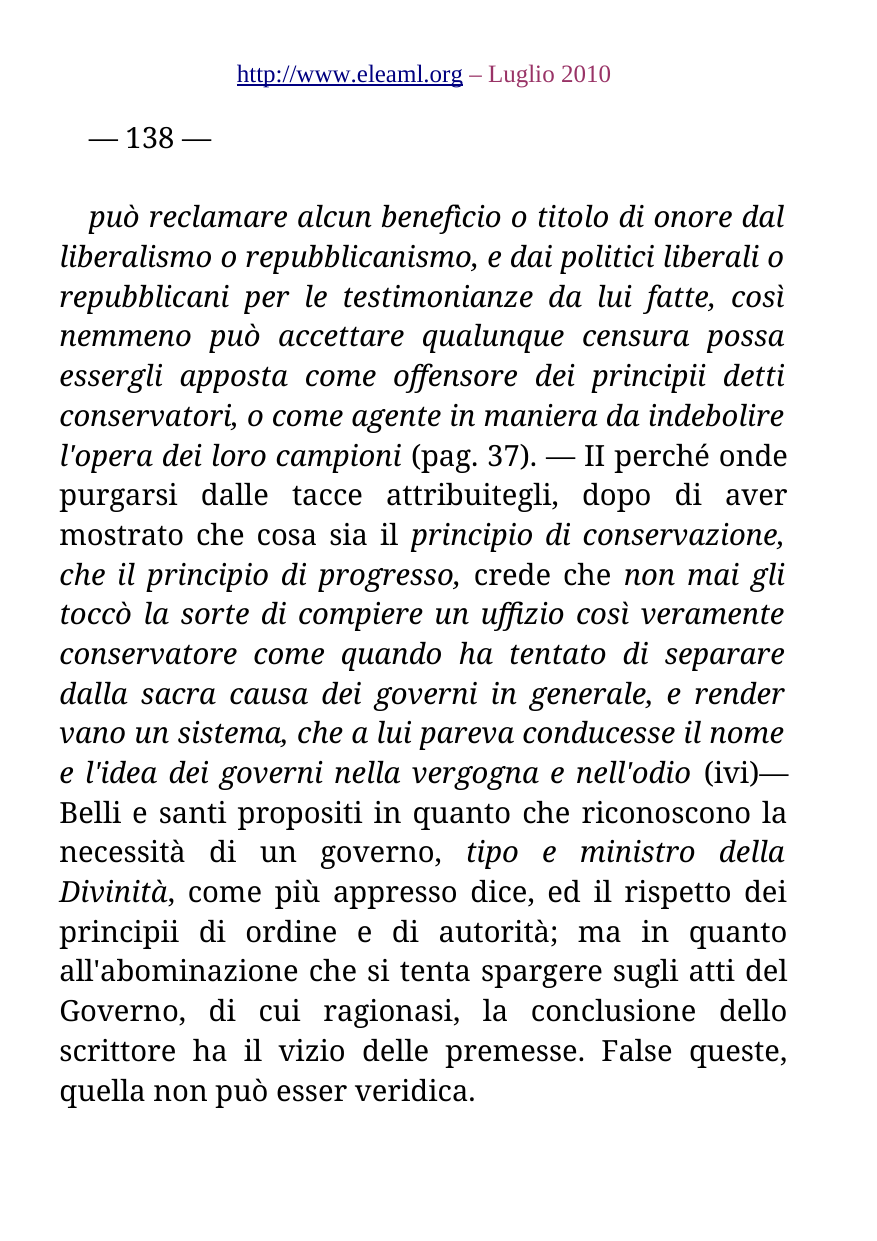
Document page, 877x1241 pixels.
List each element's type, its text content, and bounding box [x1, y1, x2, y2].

text — 138 — [59, 117, 788, 157]
text può reclamare alcun benefìcio o titolo di onore dal liberalismo o repubblicanismo, e dai politici liberali o repubblicani per le testimonianze da lui fatte, così nemmeno può accettare qualunque censura possa essergli apposta come offensore dei principii detti conservatori, o come agente in maniera da indebolire l'opera dei loro campioni (pag. 37). — II perché onde purgarsi dalle tacce attribuitegli, dopo di aver mostrato che cosa sia il principio di conservazione, che il principio di progresso, crede che non mai gli toccò la sorte di compiere un uffizio così veramente conservatore come quando ha tentato di separare dalla sacra causa dei governi in generale, e render vano un sistema, che a lui pareva conducesse il nome e l'idea dei governi nella vergogna e nell'odio (ivi)—Belli e santi propositi in quanto che riconoscono la necessità di un governo, tipo e ministro della Divinità, come più appresso dice, ed il rispetto dei principii di ordine e di autorità; ma in quanto all'abominazione che si tenta spargere sugli atti del Governo, di cui ragionasi, la conclusione dello scrittore ha il vizio delle premesse. False queste, quella non può esser veridica. [59, 197, 788, 1109]
